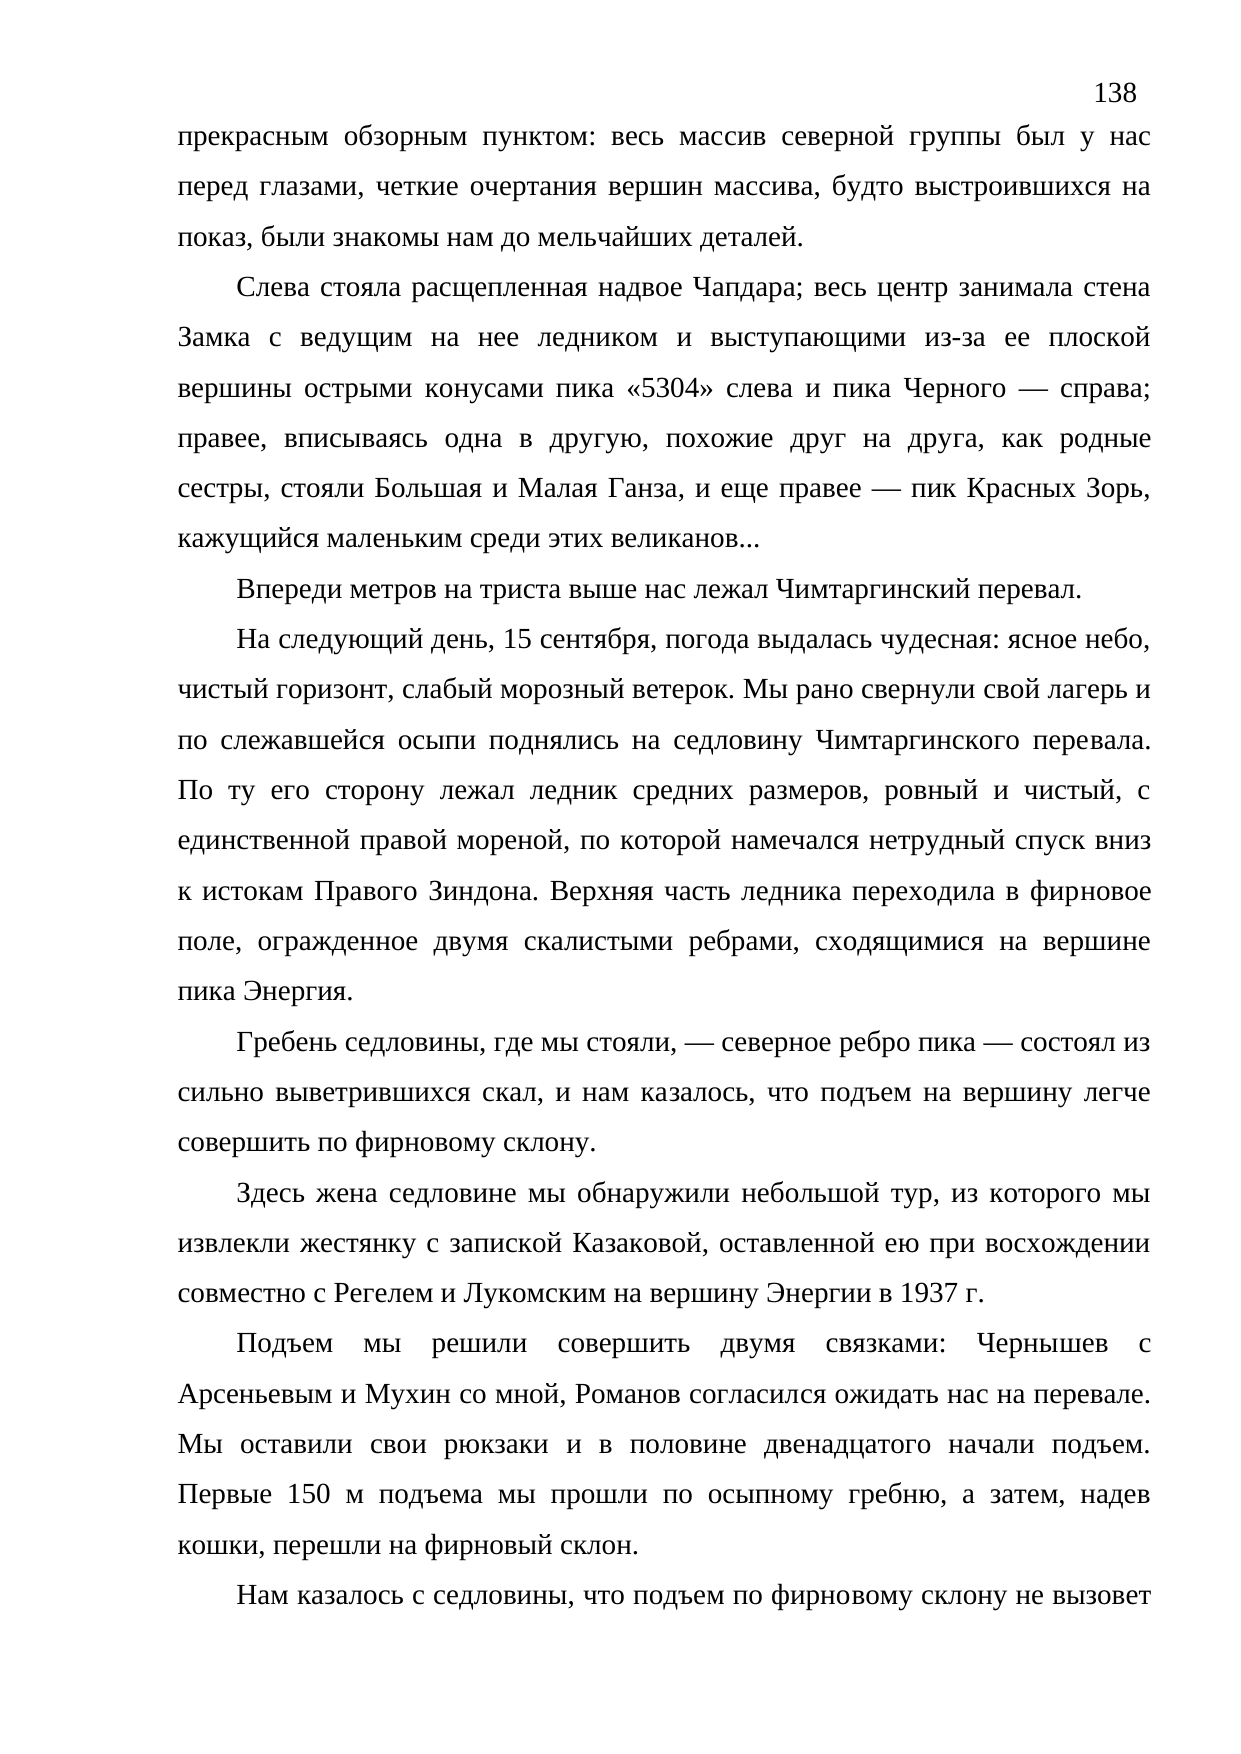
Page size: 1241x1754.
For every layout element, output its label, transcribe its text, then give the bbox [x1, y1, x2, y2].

text Впереди метров на триста выше нас лежал Чимтаргинский перевал. [177, 571, 1152, 604]
text Нам казалось с седловины, что подъем по фирно­вому склону не вызовет [177, 1577, 1152, 1611]
text прекрасным обзорным пунктом: весь мас­сив северной группы был у нас перед глазами, четкие очертания вершин массива, будто выстроившихся на по­каз, были знакомы нам до мельчайших деталей. [177, 118, 1152, 252]
text Слева стояла расщепленная надвое Чапдара; весь центр занимала стена Замка с ведущим на нее ледником и выступающими из-за ее плоской вершины острыми ко­нусами пика «5304» слева и пика Черного — справа; правее, вписываясь одна в другую, похожие друг на дру­га, как родные сестры, стояли Большая и Малая Ганза, и еще правее — пик Красных Зорь, кажущийся малень­ким среди этих великанов... [177, 269, 1152, 554]
text Подъем мы решили совершить двумя связками: Черны­шев с Арсеньевым и Мухин со мной, Романов согласил­ся ожидать нас на перевале. Мы оставили свои рюкзаки и в половине двенадцатого начали подъем. Первые 150 м подъема мы прошли по осыпному гребню, а затем, надев кошки, перешли на фирновый склон. [177, 1326, 1152, 1560]
text Здесь жена седловине мы обнаружили небольшой тур, из которого мы извлекли жестянку с запиской Казаковой, оставленной ею при восхождении совместно с Регелем и Лукомским на вершину Энергии в 1937 г. [177, 1175, 1152, 1309]
text Гребень седловины, где мы стояли, — северное ребро пика — состоял из сильно выветрившихся скал, и нам ка­залось, что подъем на вершину легче совершить по фир­новому склону. [177, 1024, 1152, 1158]
text На следующий день, 15 сентября, погода выдалась чудесная: ясное небо, чистый горизонт, слабый морозный ветерок. Мы рано свернули свой лагерь и по слежавшей­ся осыпи поднялись на седловину Чимтаргинского пере­вала. По ту его сторону лежал ледник средних размеров, ровный и чистый, с единственной правой мореной, по ко­торой намечался нетрудный спуск вниз к истокам Пра­вого Зиндона. Верхняя часть ледника переходила в фир­новое поле, огражденное двумя скалистыми ребрами, сходящимися на вершине пика Энергия. [177, 621, 1152, 1007]
